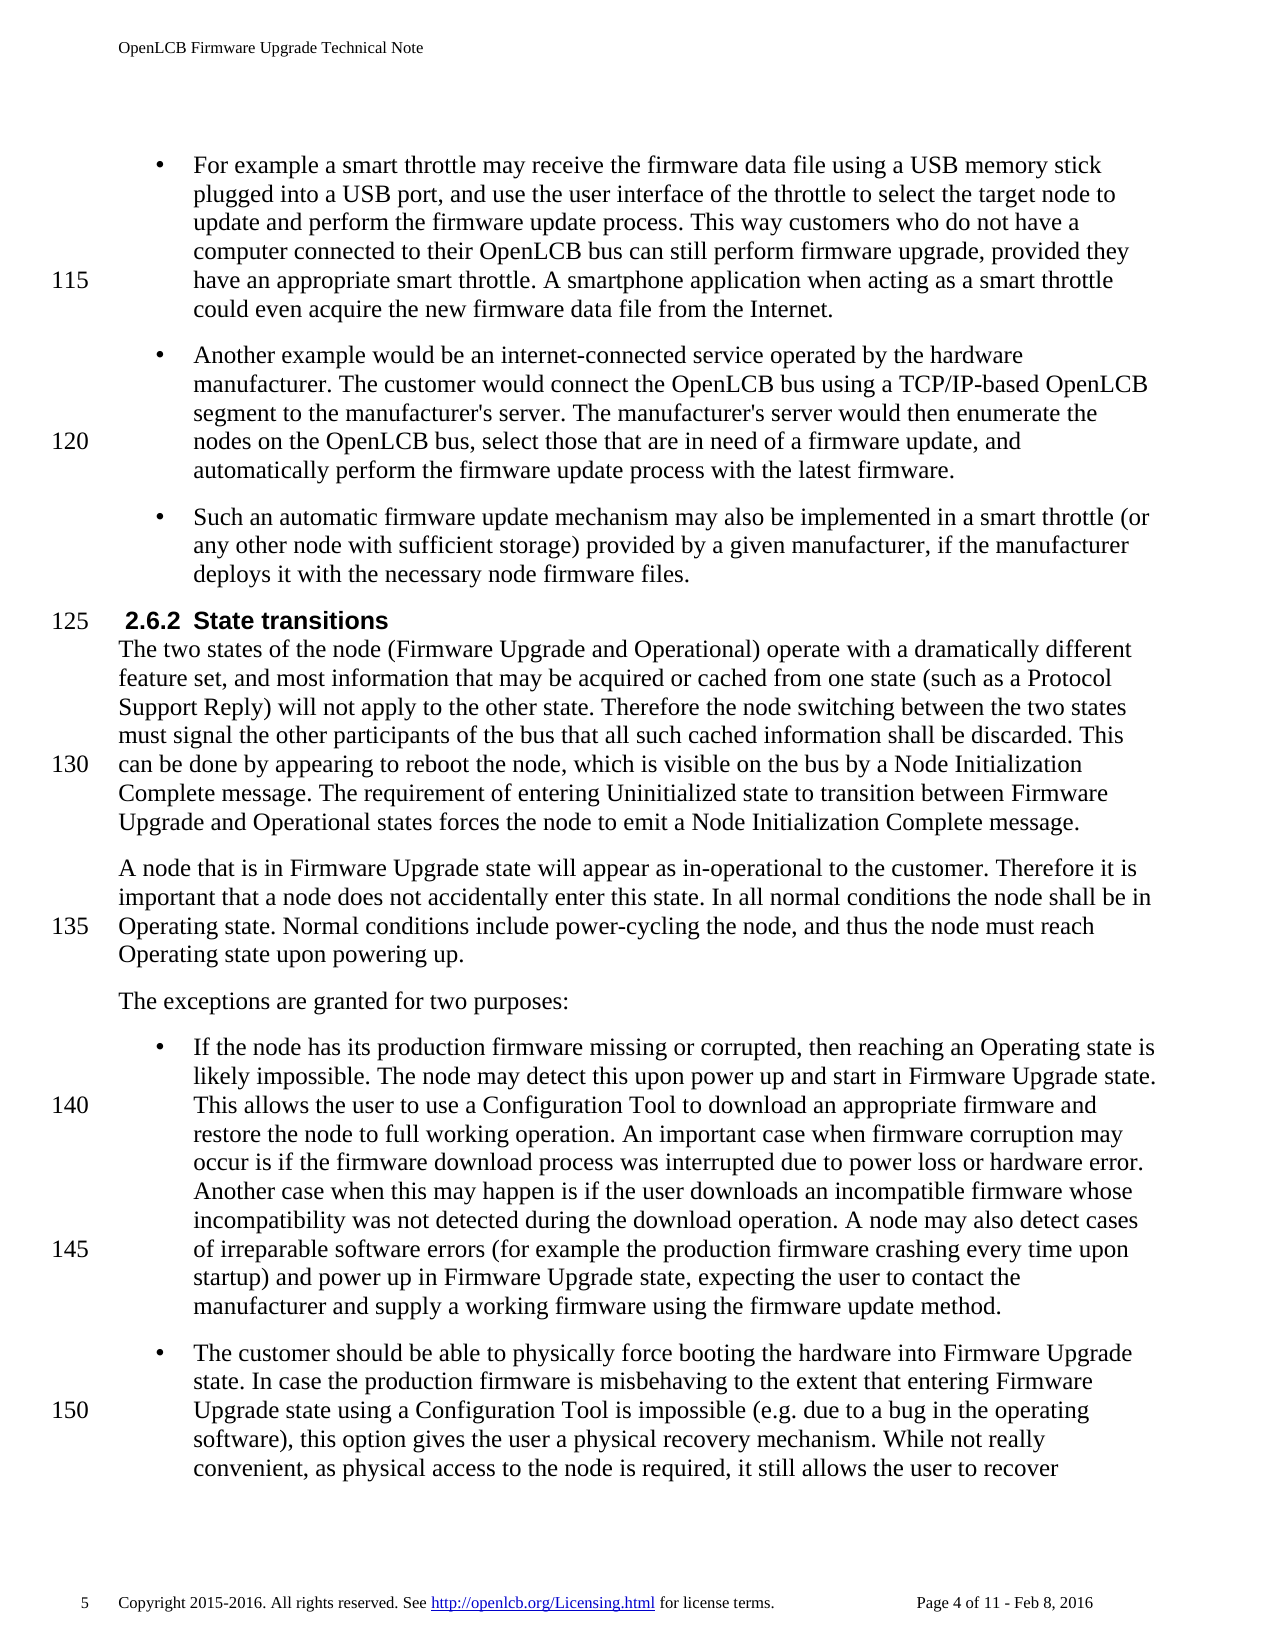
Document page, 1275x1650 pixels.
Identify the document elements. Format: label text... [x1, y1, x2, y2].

list The customer should be able to physically force booting the hardware into Firmware Upgrade state. In case the production firmware is misbehaving to the extent that entering Firmware Upgrade state using a Configuration Tool is impossible (e.g. due to a bug in the operating software), this option gives the user a physical recovery mechanism. While not really convenient, as physical access to the node is required, it still allows the user to recover [156, 1338, 1157, 1481]
list Another example would be an internet-connected service operated by the hardware manufacturer. The customer would connect the OpenLCB bus using a TCP/IP-based OpenLCB segment to the manufacturer's server. The manufacturer's server would then enumerate the nodes on the OpenLCB bus, select those that are in need of a firmware update, and automatically perform the firmware update process with the latest firmware. [156, 340, 1157, 484]
list Such an automatic firmware update mechanism may also be implemented in a smart throttle (or any other node with sufficient storage) provided by a given manufacturer, if the manufacturer deploys it with the necessary node firmware files. [156, 502, 1157, 588]
list If the node has its production firmware missing or corrupted, then reaching an Operating state is likely impossible. The node may detect this upon power up and start in Firmware Upgrade state. This allows the user to use a Configuration Tool to download an appropriate firmware and restore the node to full working operation. An important case when firmware corruption may occur is if the firmware download process was interrupted due to power loss or hardware error. Another case when this may happen is if the user downloads an incompatible firmware whose incompatibility was not detected during the download operation. A node may also detect cases of irreparable software errors (for example the production firmware crashing every time upon startup) and power up in Firmware Upgrade state, expecting the user to contact the manufacturer and supply a working firmware using the firmware update method. [156, 1032, 1157, 1320]
list For example a smart throttle may receive the firmware data file using a USB memory stick plugged into a USB port, and use the user interface of the throttle to select the target node to update and perform the firmware update process. This way customers who do not have a computer connected to their OpenLCB bus can still perform firmware upgrade, provided they have an appropriate smart throttle. A smartphone application when acting as a smart throttle could even acquire the new firmware data file from the Internet. [156, 150, 1157, 322]
text The exceptions are granted for two purposes: [118, 986, 1157, 1015]
text A node that is in Firmware Upgrade state will appear as in-operational to the customer. Therefore it is important that a node does not accidentally enter this state. In all normal conditions the node shall be in Operating state. Normal conditions include power-cycling the node, and thus the node must reach Operating state upon powering up. [118, 853, 1157, 968]
subtitle State transitions [118, 606, 1157, 634]
text The two states of the node (Firmware Upgrade and Operational) operate with a dramatically different feature set, and most information that may be acquired or cached from one state (such as a Protocol Support Reply) will not apply to the other state. Therefore the node switching between the two states must signal the other participants of the bus that all such cached information shall be discarded. This can be done by appearing to reboot the node, which is visible on the bus by a Node Initialization Complete message. The requirement of entering Uninitialized state to transition between Firmware Upgrade and Operational states forces the node to emit a Node Initialization Complete message. [118, 634, 1157, 836]
